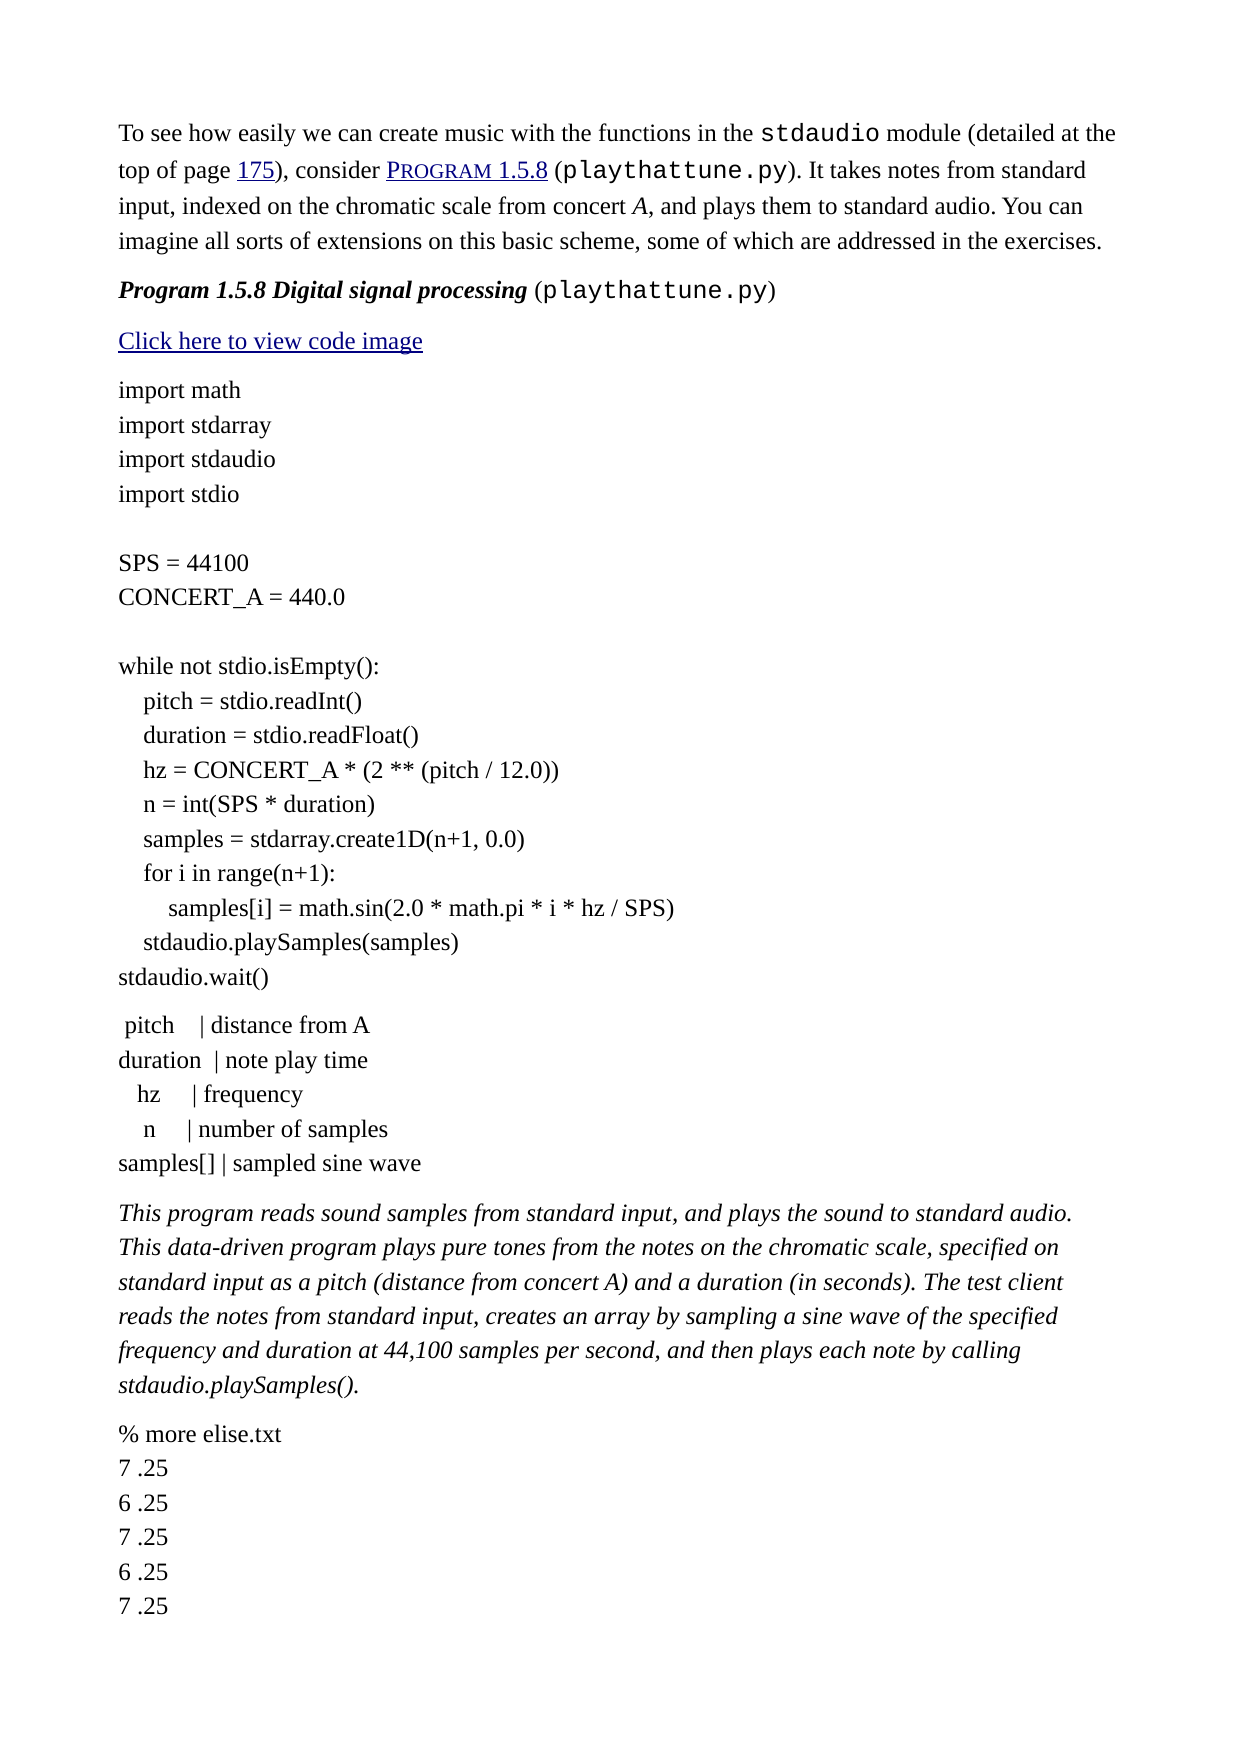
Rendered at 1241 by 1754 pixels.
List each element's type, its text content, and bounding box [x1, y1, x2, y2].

text This program reads sound samples from standard input, and plays the sound to standard audio. This data-driven program plays pure tones from the notes on the chromatic scale, specified on standard input as a pitch (distance from concert A) and a duration (in seconds). The test client reads the notes from standard input, creates an array by sampling a sine wave of the specified frequency and duration at 44,100 samples per second, and then plays each note by calling stdaudio.playSamples(). [118, 1198, 1122, 1399]
text Program 1.5.8 Digital signal processing (playthattune.py) [118, 275, 1122, 306]
text Click here to view code image [118, 326, 1122, 355]
text % more elise.txt 7 .25 6 .25 7 .25 6 .25 7 .25 [118, 1419, 1122, 1620]
text import math import stdarray import stdaudio import stdio SPS = 44100 CONCERT_A = 440.0 while not stdio.isEmpty(): pitch = stdio.readInt() duration = stdio.readFloat() hz = CONCERT_A * (2 ** (pitch / 12.0)) n = int(SPS * duration) samples = stdarray.create1D(n+1, 0.0) for i in range(n+1): samples[i] = math.sin(2.0 * math.pi * i * hz / SPS) stdaudio.playSamples(samples) stdaudio.wait() [118, 375, 1122, 990]
text pitch | distance from A duration | note play time hz | frequency n | number of samples samples[] | sampled sine wave [118, 1011, 1122, 1177]
text To see how easily we can create music with the functions in the stdaudio module (detailed at the top of page 175), consider PROGRAM 1.5.8 (playthattune.py). It takes notes from standard input, indexed on the chromatic scale from concert A, and plays them to standard audio. You can imagine all sorts of extensions on this basic scheme, some of which are addressed in the exercises. [118, 118, 1122, 254]
